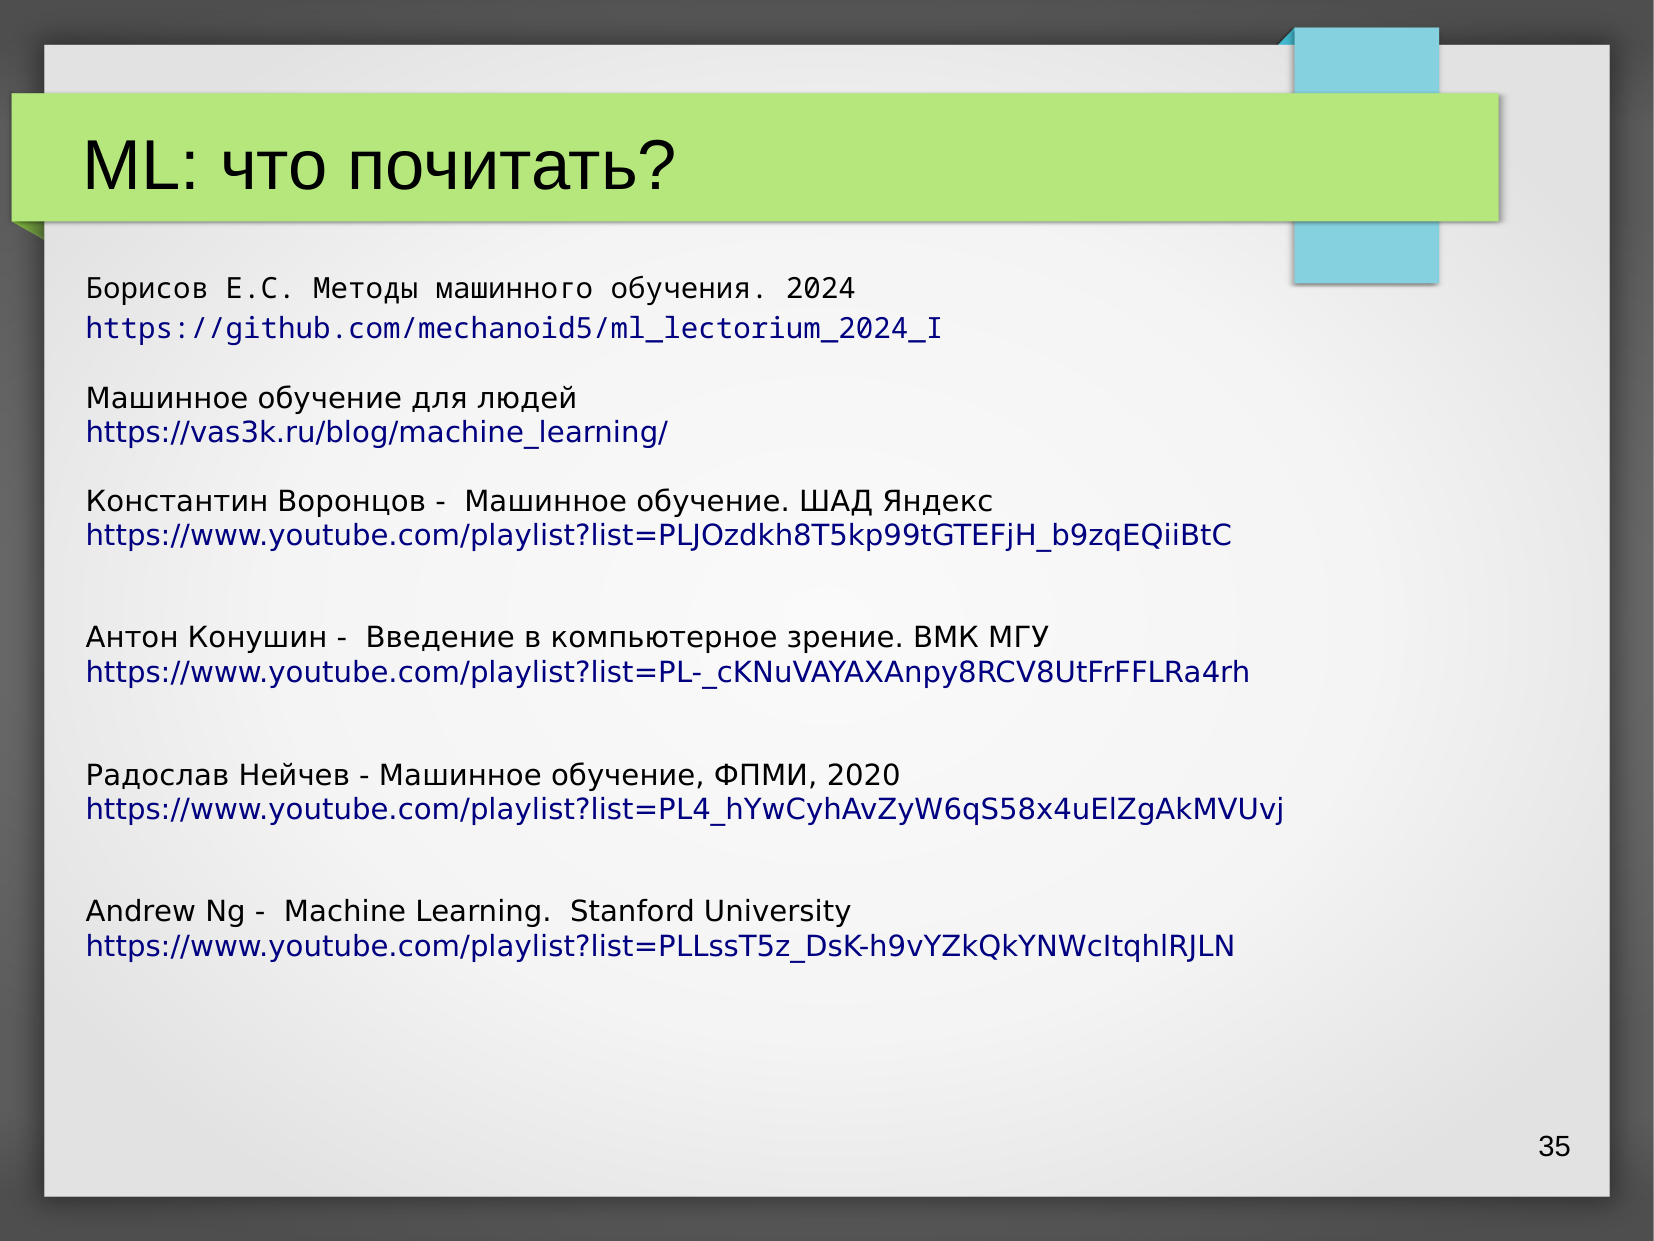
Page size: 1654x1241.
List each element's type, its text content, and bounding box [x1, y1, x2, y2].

title ML: что почитать? [82, 125, 969, 205]
picture [0, 0, 1654, 1241]
text_box Борисов Е.С. Методы машинного обучения. 2024 https://github.com/mechanoid5/ml_lectorium_2024_I Машинное обучение для людей https://vas3k.ru/blog/machine_learning/ Константин Воронцов - Машинное обучение. ШАД Яндексhttps://www.youtube.com/playlist?list=PLJOzdkh8T5kp99tGTEFjH_b9zqEQiiBtC Антон Конушин - Введение в компьютерное зрение. ВМК МГУ https://www.youtube.com/playlist?list=PL-_cKNuVAYAXAnpy8RCV8UtFrFFLRa4rh Радослав Нейчев - Машинное обучение, ФПМИ, 2020 https://www.youtube.com/playlist?list=PL4_hYwCyhAvZyW6qS58x4uElZgAkMVUvj Andrew Ng - Machine Learning. Stanford University https://www.youtube.com/playlist?list=PLLssT5z_DsK-h9vYZkQkYNWcItqhlRJLN [70, 259, 1524, 1029]
